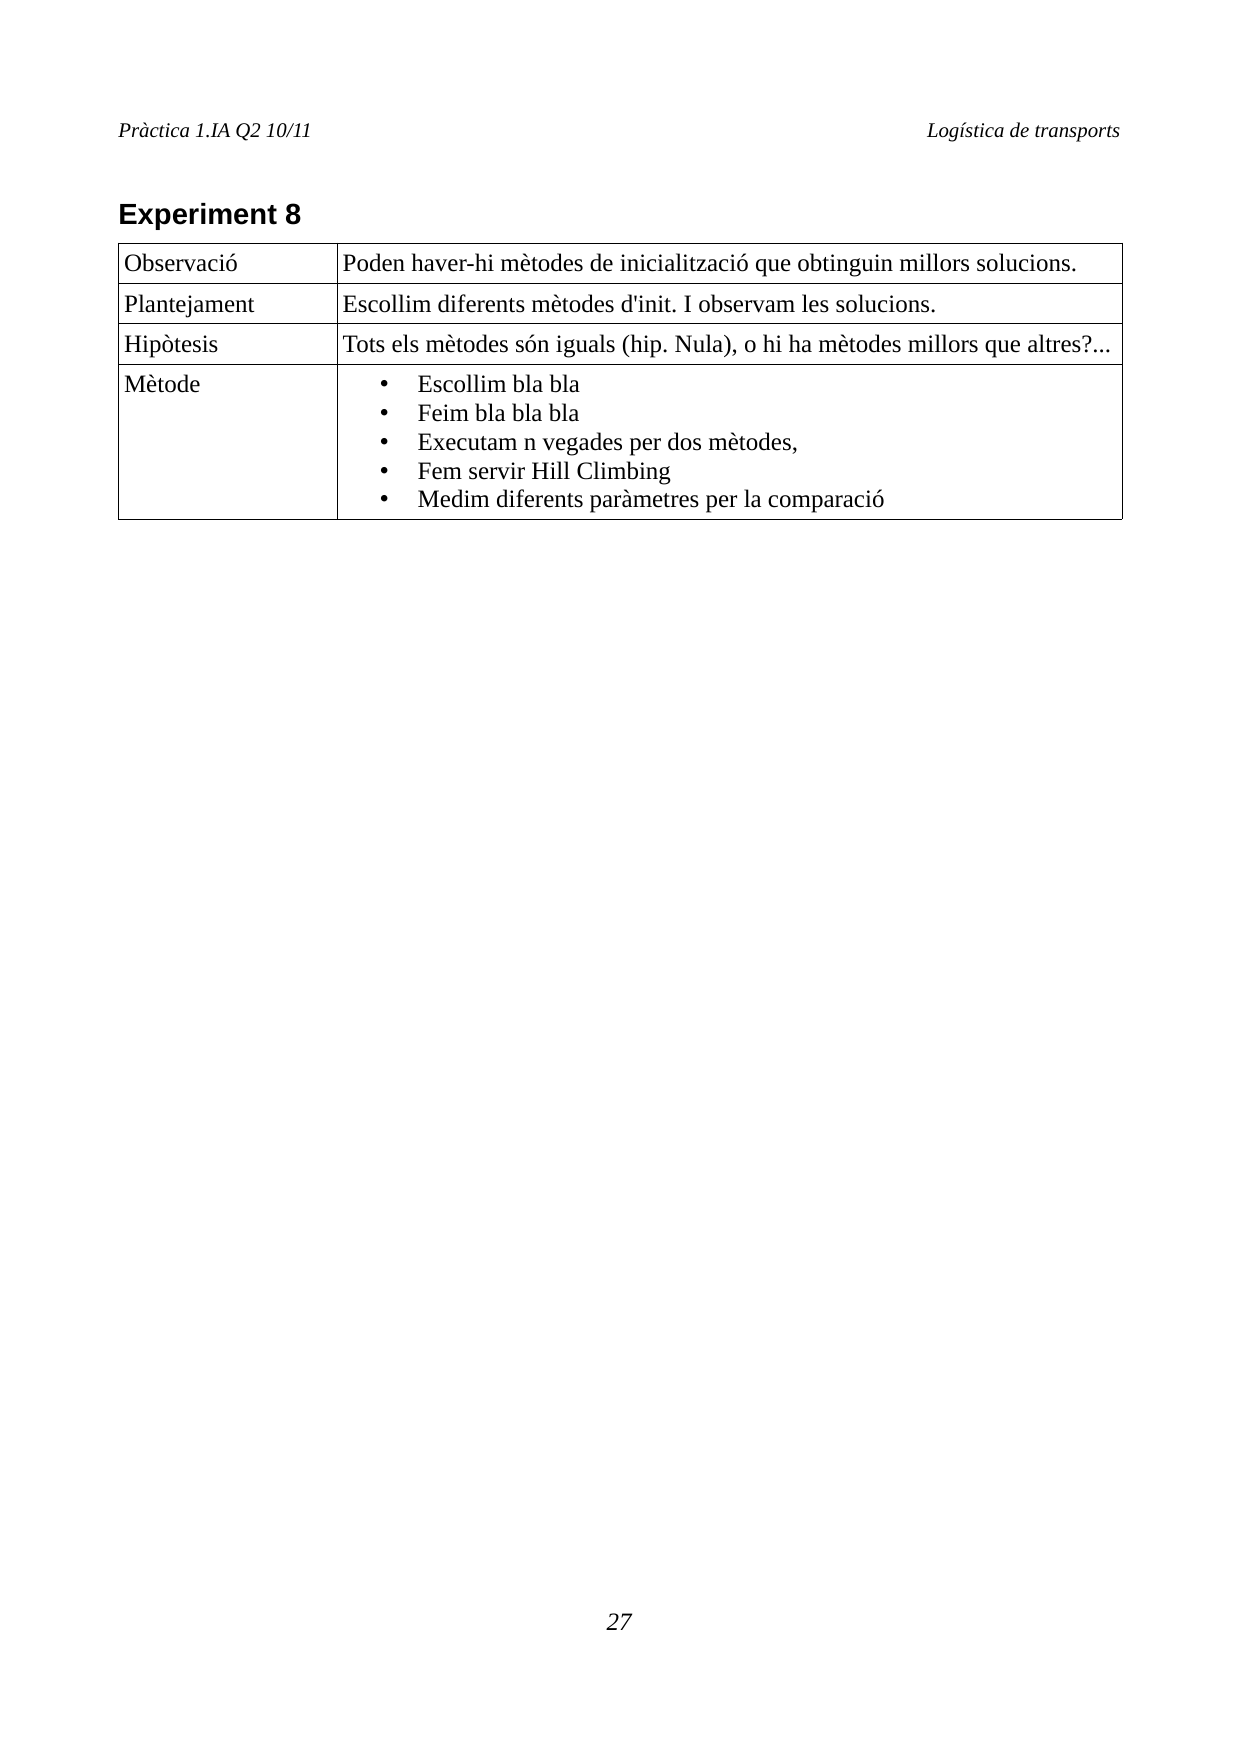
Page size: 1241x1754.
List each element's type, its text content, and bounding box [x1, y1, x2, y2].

table_cell Tots els mètodes són iguals (hip. Nula), o hi ha mètodes millors que altres?... [338, 324, 1122, 364]
table_cell Escollim diferents mètodes d'init. I observam les solucions. [338, 284, 1122, 323]
table_header Observació [119, 244, 337, 283]
table_header Poden haver-hi mètodes de inicialització que obtinguin millors solucions. [338, 244, 1122, 283]
table_cell Hipòtesis [119, 324, 337, 364]
table_cell Mètode [119, 365, 337, 519]
table_cell Plantejament [119, 284, 337, 323]
subtitle Experiment 8 [118, 197, 1122, 230]
table_cell Escollim bla bla Feim bla bla bla Executam n vegades per dos mètodes, Fem servir Hill Climbing Medim diferents paràmetres per la comparació [338, 365, 1122, 519]
